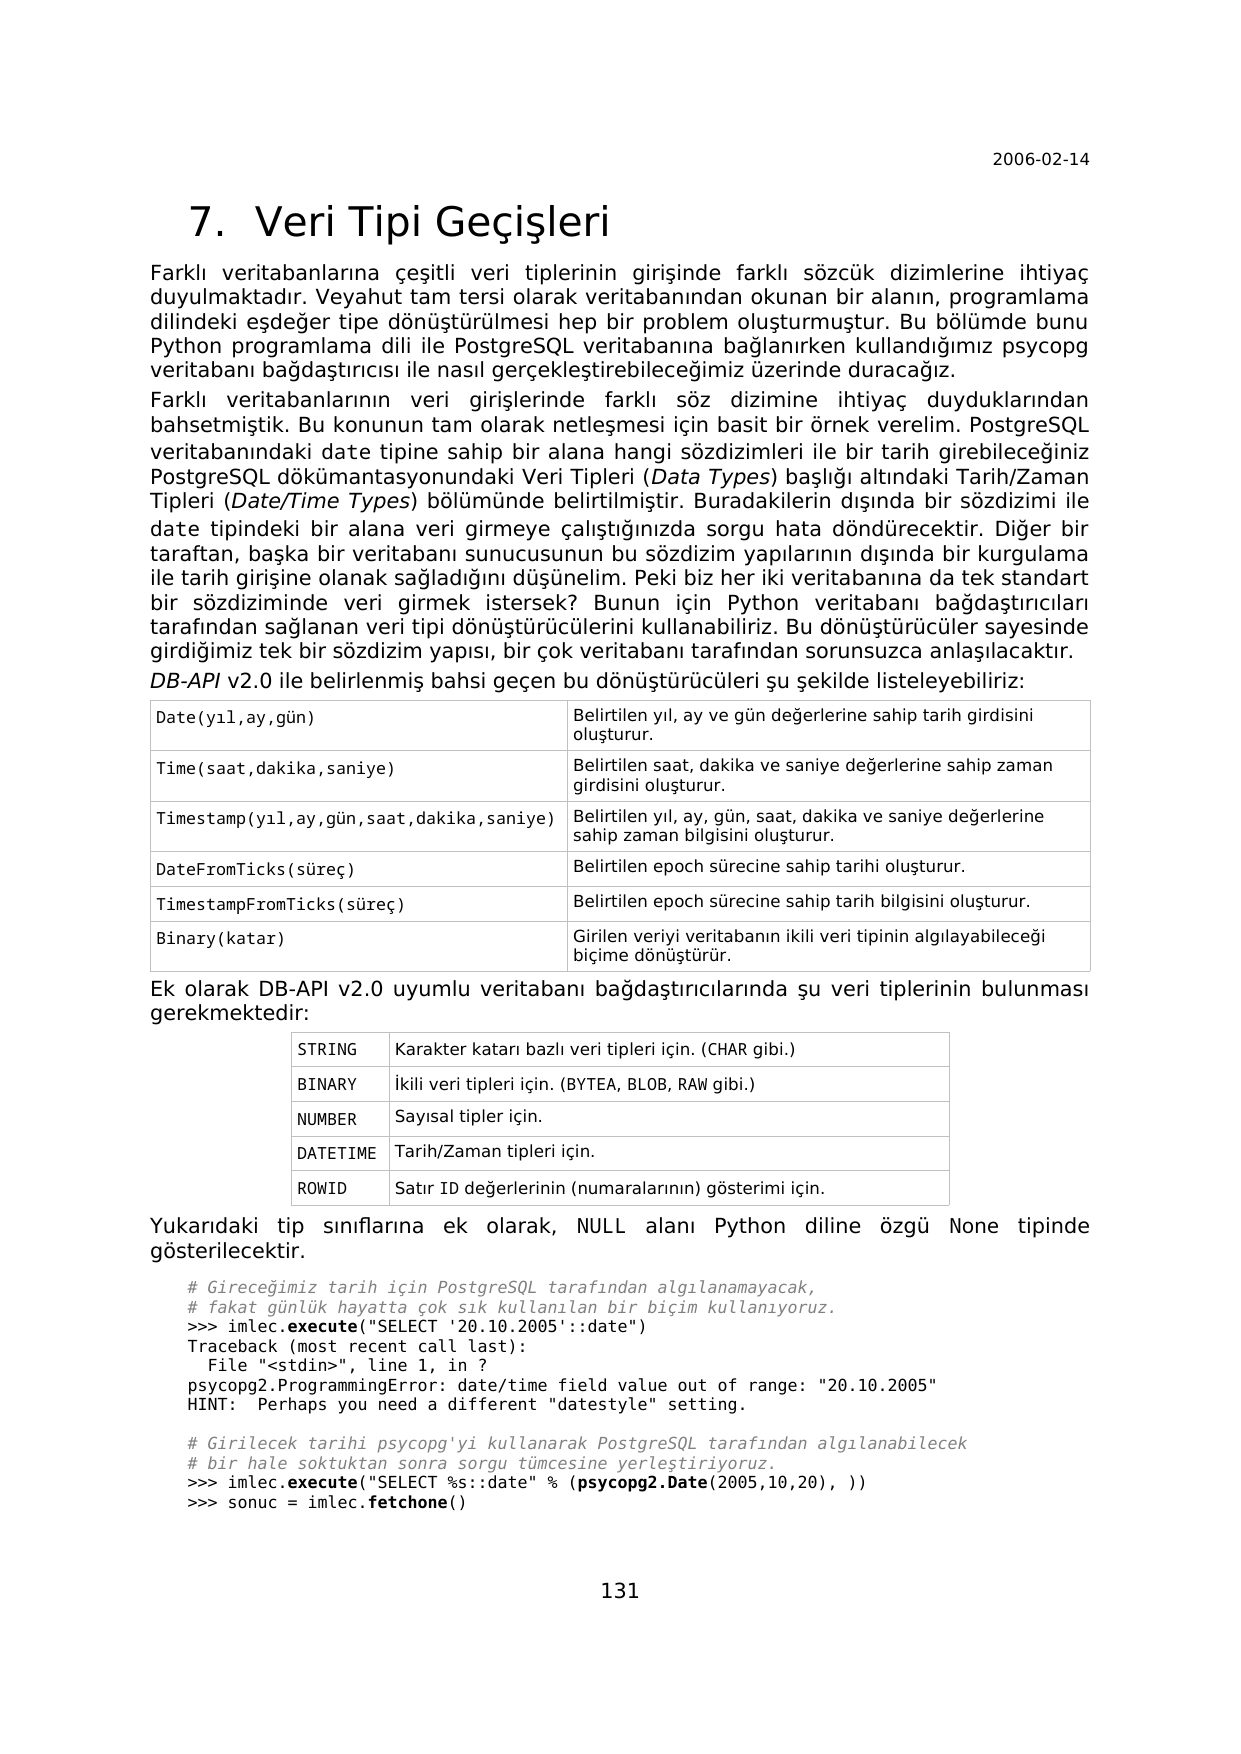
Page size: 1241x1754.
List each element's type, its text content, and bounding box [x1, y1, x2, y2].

table_cell ROWID [292, 1171, 389, 1205]
text # Gireceğimiz tarih için PostgreSQL tarafından algılanamayacak, # fakat günlük hayatta çok sık kullanılan bir biçim kullanıyoruz. >>> imlec.execute("SELECT '20.10.2005'::date") Traceback (most recent call last): File "<stdin>", line 1, in ? psycopg2.ProgrammingError: date/time field value out of range: "20.10.2005" HINT: Perhaps you need a different "datestyle" setting. # Girilecek tarihi psycopg'yi kullanarak PostgreSQL tarafından algılanabilecek # bir hale soktuktan sonra sorgu tümcesine yerleştiriyoruz. >>> imlec.execute("SELECT %s::date" % (psycopg2.Date(2005,10,20), )) >>> sonuc = imlec.fetchone() [187, 1278, 1090, 1532]
text Farklı veritabanlarının veri girişlerinde farklı söz dizimine ihtiyaç duyduklarından bahsetmiştik. Bu konunun tam olarak netleşmesi için basit bir örnek verelim. PostgreSQL veritabanındaki date tipine sahip bir alana hangi sözdizimleri ile bir tarih girebileceğiniz PostgreSQL dökümantasyonundaki Veri Tipleri (Data Types) başlığı altındaki Tarih/Zaman Tipleri (Date/Time Types) bölümünde belirtilmiştir. Buradakilerin dışında bir sözdizimi ile date tipindeki bir alana veri girmeye çalıştığınızda sorgu hata döndürecektir. Diğer bir taraftan, başka bir veritabanı sunucusunun bu sözdizim yapılarının dışında bir kurgulama ile tarih girişine olanak sağladığını düşünelim. Peki biz her iki veritabanına da tek standart bir sözdiziminde veri girmek istersek? Bunun için Python veritabanı bağdaştırıcıları tarafından sağlanan veri tipi dönüştürücülerini kullanabiliriz. Bu dönüştürücüler sayesinde girdiğimiz tek bir sözdizim yapısı, bir çok veritabanı tarafından sorunsuzca anlaşılacaktır. [150, 389, 1090, 663]
table_header Belirtilen yıl, ay ve gün değerlerine sahip tarih girdisini oluşturur. [568, 701, 1090, 750]
text Farklı veritabanlarına çeşitli veri tiplerinin girişinde farklı sözcük dizimlerine ihtiyaç duyulmaktadır. Veyahut tam tersi olarak veritabanından okunan bir alanın, programlama dilindeki eşdeğer tipe dönüştürülmesi hep bir problem oluşturmuştur. Bu bölümde bunu Python programlama dili ile PostgreSQL veritabanına bağlanırken kullandığımız psycopg veritabanı bağdaştırıcısı ile nasıl gerçekleştirebileceğimiz üzerinde duracağız. [150, 261, 1090, 383]
table_cell BINARY [292, 1067, 389, 1101]
table_cell Time(saat,dakika,saniye) [151, 751, 567, 801]
table_header Karakter katarı bazlı veri tipleri için. (CHAR gibi.) [390, 1033, 949, 1066]
table_cell Belirtilen saat, dakika ve saniye değerlerine sahip zaman girdisini oluşturur. [568, 751, 1090, 801]
text DB-API v2.0 ile belirlenmiş bahsi geçen bu dönüştürücüleri şu şekilde listeleyebiliriz: [150, 669, 1090, 694]
table_cell Satır ID değerlerinin (numaralarının) gösterimi için. [390, 1171, 949, 1205]
table_header Date(yıl,ay,gün) [151, 701, 567, 750]
table_cell Belirtilen yıl, ay, gün, saat, dakika ve saniye değerlerine sahip zaman bilgisini oluşturur. [568, 802, 1090, 851]
table_cell Timestamp(yıl,ay,gün,saat,dakika,saniye) [151, 802, 567, 851]
table_cell NUMBER [292, 1102, 389, 1136]
table_cell DATETIME [292, 1137, 389, 1170]
subtitle Veri Tipi Geçişleri [187, 199, 1090, 246]
table_cell Girilen veriyi veritabanın ikili veri tipinin algılayabileceği biçime dönüştürür. [568, 922, 1090, 971]
table_cell Sayısal tipler için. [390, 1102, 949, 1136]
table_cell TimestampFromTicks(süreç) [151, 887, 567, 921]
table_cell İkili veri tipleri için. (BYTEA, BLOB, RAW gibi.) [390, 1067, 949, 1101]
table_cell DateFromTicks(süreç) [151, 852, 567, 886]
table_header STRING [292, 1033, 389, 1066]
table_cell Tarih/Zaman tipleri için. [390, 1137, 949, 1170]
table_cell Binary(katar) [151, 922, 567, 971]
text Yukarıdaki tip sınıflarına ek olarak, NULL alanı Python diline özgü None tipinde gösterilecektir. [150, 1211, 1090, 1263]
text Ek olarak DB-API v2.0 uyumlu veritabanı bağdaştırıcılarında şu veri tiplerinin bulunması gerekmektedir: [150, 977, 1090, 1026]
table_cell Belirtilen epoch sürecine sahip tarih bilgisini oluşturur. [568, 887, 1090, 921]
table_cell Belirtilen epoch sürecine sahip tarihi oluşturur. [568, 852, 1090, 886]
